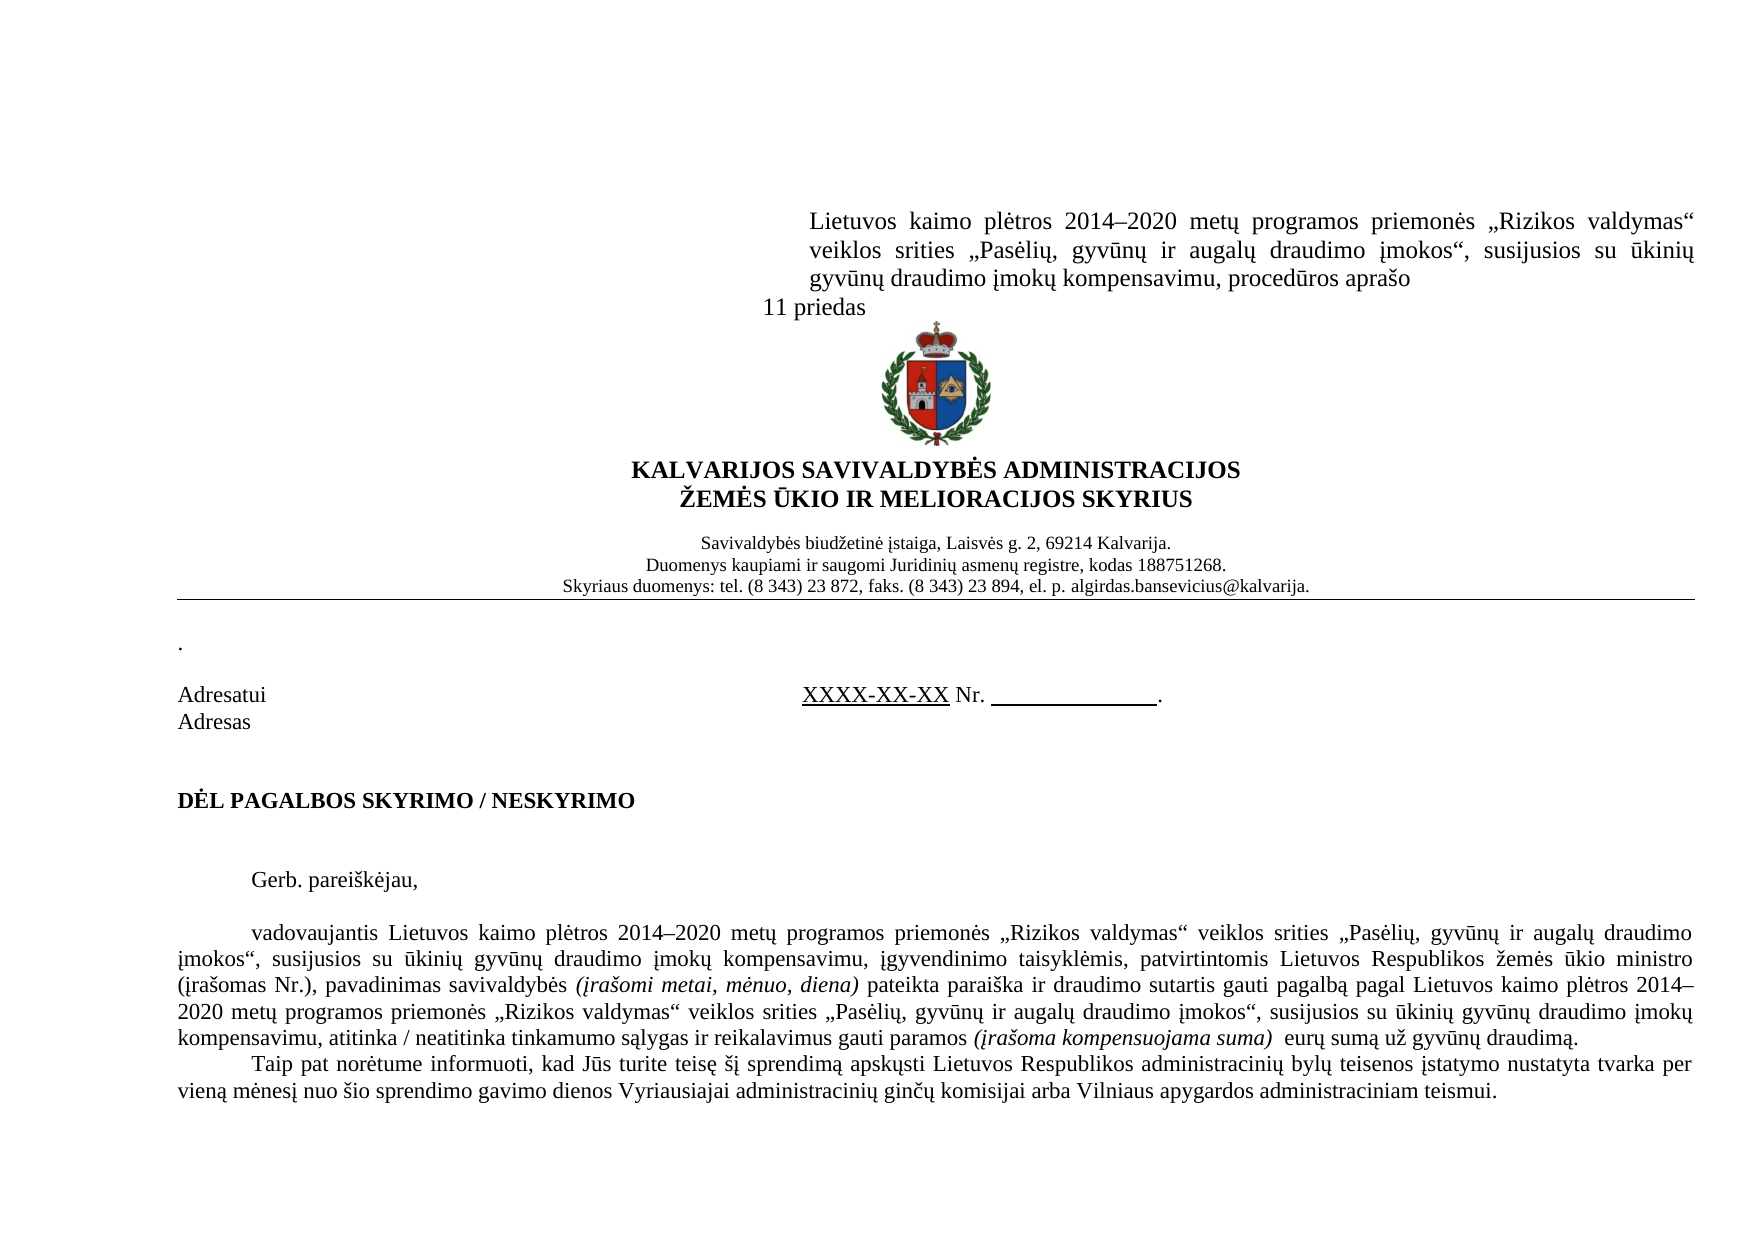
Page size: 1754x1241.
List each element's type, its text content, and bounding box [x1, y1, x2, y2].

text DĖL PAGALBOS SKYRIMO / NESKYRIMO [177, 787, 1695, 813]
text Gerb. pareiškėjau, [177, 866, 1695, 892]
text KALVARIJOS SAVIVALDYBĖS ADMINISTRACIJOS [177, 456, 1695, 484]
text 11 priedas [177, 292, 1695, 321]
text Skyriaus duomenys: tel. (8 343) 23 872, faks. (8 343) 23 894, el. p. algirdas.bansevicius@kalvarija. [177, 575, 1695, 599]
text Adresatui XXXX-XX-XX Nr. . [177, 681, 1695, 708]
text ŽEMĖS ŪKIO IR MELIORACIJOS SKYRIUS [177, 484, 1695, 513]
text Lietuvos kaimo plėtros 2014–2020 metų programos priemonės „Rizikos valdymas“ veiklos srities „Pasėlių, gyvūnų ir augalų draudimo įmokos“, susijusios su ūkinių gyvūnų draudimo įmokų kompensavimu, procedūros aprašo [809, 206, 1695, 292]
text Duomenys kaupiami ir saugomi Juridinių asmenų registre, kodas 188751268. [177, 554, 1695, 575]
text Taip pat norėtume informuoti, kad Jūs turite teisę šį sprendimą apskųsti Lietuvos Respublikos administracinių bylų teisenos įstatymo nustatyta tvarka per vieną mėnesį nuo šio sprendimo gavimo dienos Vyriausiajai administracinių ginčų komisijai arba Vilniaus apygardos administraciniam teismui. [177, 1050, 1695, 1103]
text . [177, 629, 1695, 655]
text Adresas [177, 708, 1695, 734]
text Savivaldybės biudžetinė įstaiga, Laisvės g. 2, 69214 Kalvarija. [177, 532, 1695, 554]
text vadovaujantis Lietuvos kaimo plėtros 2014–2020 metų programos priemonės „Rizikos valdymas“ veiklos srities „Pasėlių, gyvūnų ir augalų draudimo įmokos“, susijusios su ūkinių gyvūnų draudimo įmokų kompensavimu, įgyvendinimo taisyklėmis, patvirtintomis Lietuvos Respublikos žemės ūkio ministro (įrašomas Nr.), pavadinimas savivaldybės (įrašomi metai, mėnuo, diena) pateikta paraiška ir draudimo sutartis gauti pagalbą pagal Lietuvos kaimo plėtros 2014–2020 metų programos priemonės „Rizikos valdymas“ veiklos srities „Pasėlių, gyvūnų ir augalų draudimo įmokos“, susijusios su ūkinių gyvūnų draudimo įmokų kompensavimu, atitinka / neatitinka tinkamumo sąlygas ir reikalavimus gauti paramos (įrašoma kompensuojama suma) eurų sumą už gyvūnų draudimą. [177, 919, 1695, 1050]
